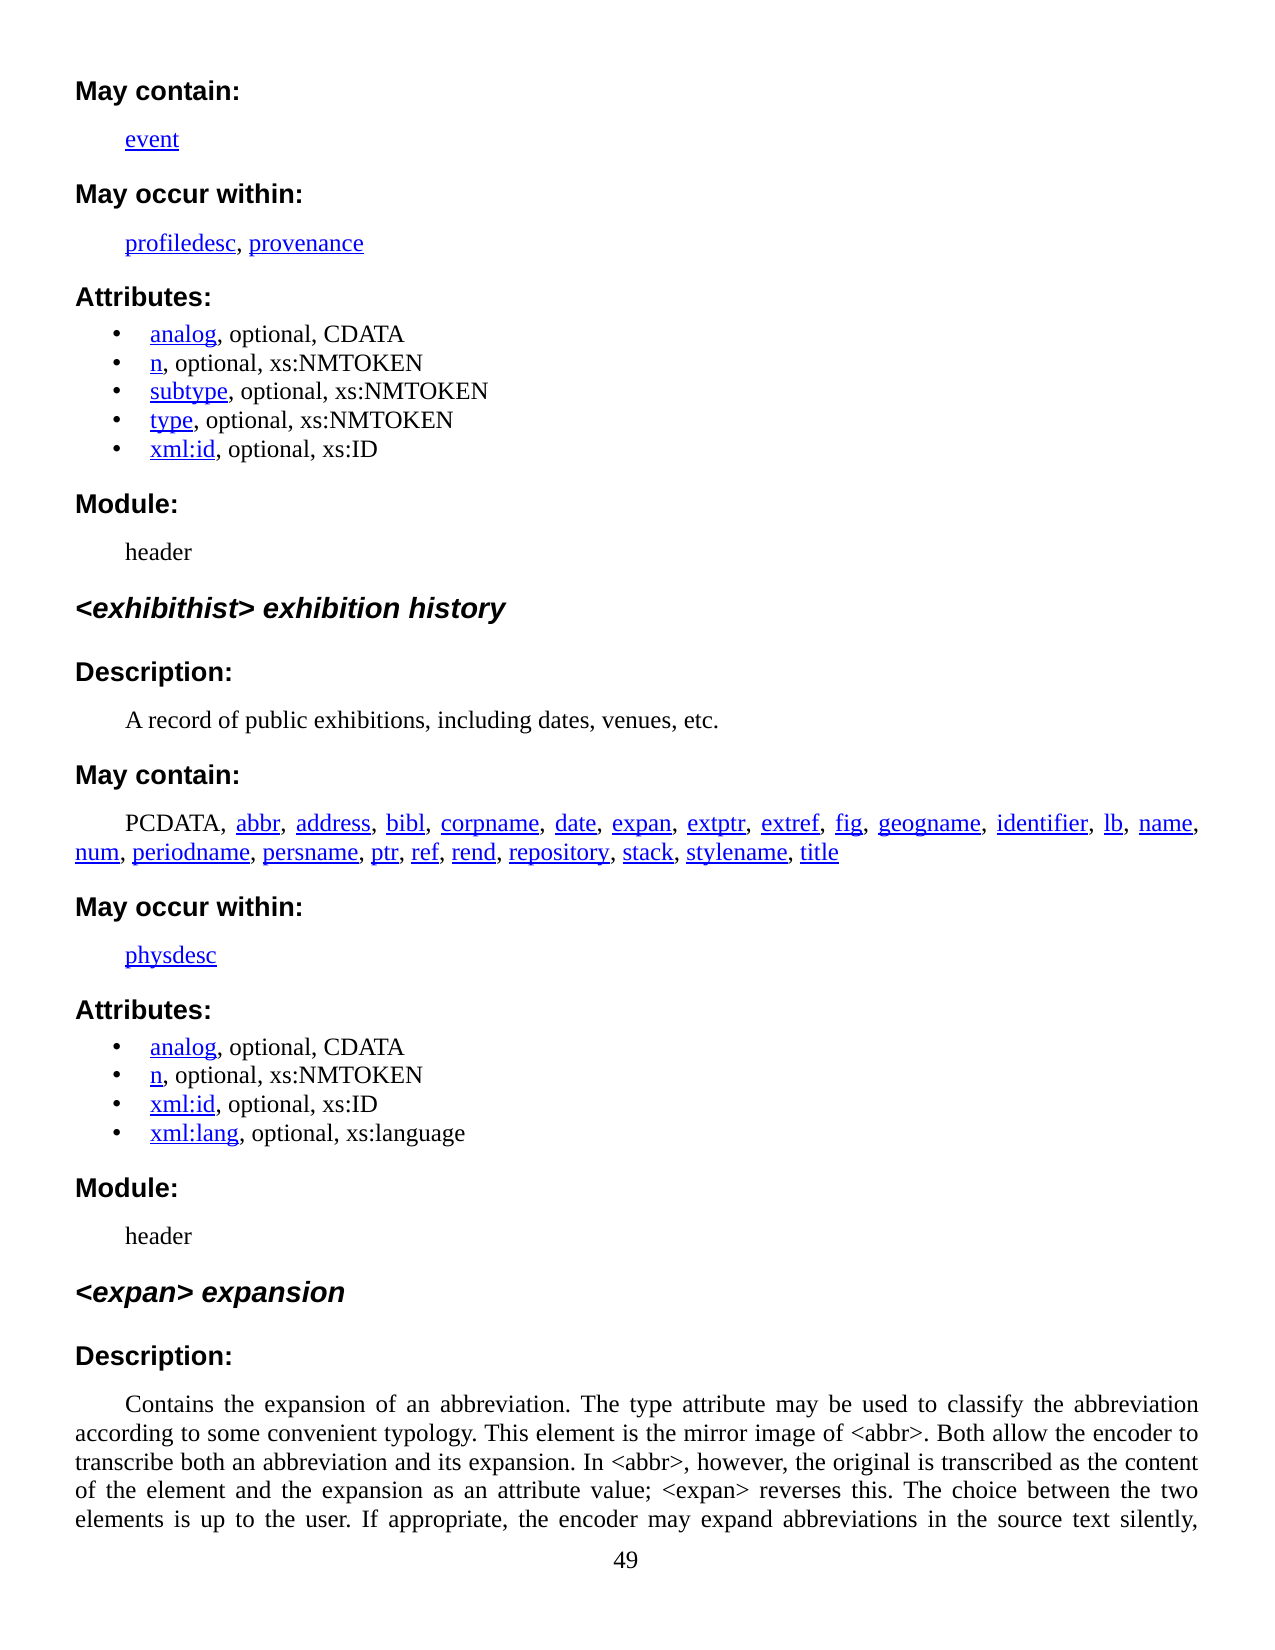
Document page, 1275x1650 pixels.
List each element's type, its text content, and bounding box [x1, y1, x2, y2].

list xml:id, optional, xs:ID [112, 1089, 1200, 1118]
subtitle Description: [75, 656, 1200, 687]
list n, optional, xs:NMTOKEN [112, 348, 1200, 376]
subtitle May contain: [75, 759, 1200, 790]
subtitle Attributes: [75, 994, 1200, 1025]
text header [75, 537, 1200, 566]
subtitle Description: [75, 1340, 1200, 1371]
list subtype, optional, xs:NMTOKEN [112, 376, 1200, 405]
text A record of public exhibitions, including dates, venues, etc. [75, 705, 1200, 734]
list xml:id, optional, xs:ID [112, 434, 1200, 463]
list xml:lang, optional, xs:language [112, 1118, 1200, 1147]
subtitle May contain: [75, 75, 1200, 106]
text header [75, 1221, 1200, 1250]
subtitle May occur within: [75, 178, 1200, 209]
text Contains the expansion of an abbreviation. The type attribute may be used to classify the abbreviation according to some convenient typology. This element is the mirror image of <abbr>. Both allow the encoder to transcribe both an abbreviation and its expansion. In <abbr>, however, the original is transcribed as the content of the element and the expansion as an attribute value; <expan> reverses this. The choice between the two elements is up to the user. If appropriate, the encoder may expand abbreviations in the source text silently, [75, 1389, 1200, 1533]
subtitle <expan> expansion [75, 1275, 1200, 1308]
text profiledesc, provenance [75, 228, 1200, 256]
text physdesc [75, 940, 1200, 969]
list analog, optional, CDATA [112, 319, 1200, 348]
text event [75, 124, 1200, 153]
subtitle Module: [75, 488, 1200, 519]
list analog, optional, CDATA [112, 1032, 1200, 1060]
text PCDATA, abbr, address, bibl, corpname, date, expan, extptr, extref, fig, geogname, identifier, lb, name, num, periodname, persname, ptr, ref, rend, repository, stack, stylename, title [75, 808, 1200, 866]
subtitle May occur within: [75, 891, 1200, 922]
subtitle Attributes: [75, 281, 1200, 313]
list n, optional, xs:NMTOKEN [112, 1060, 1200, 1089]
subtitle <exhibithist> exhibition history [75, 591, 1200, 624]
subtitle Module: [75, 1172, 1200, 1203]
list type, optional, xs:NMTOKEN [112, 405, 1200, 434]
